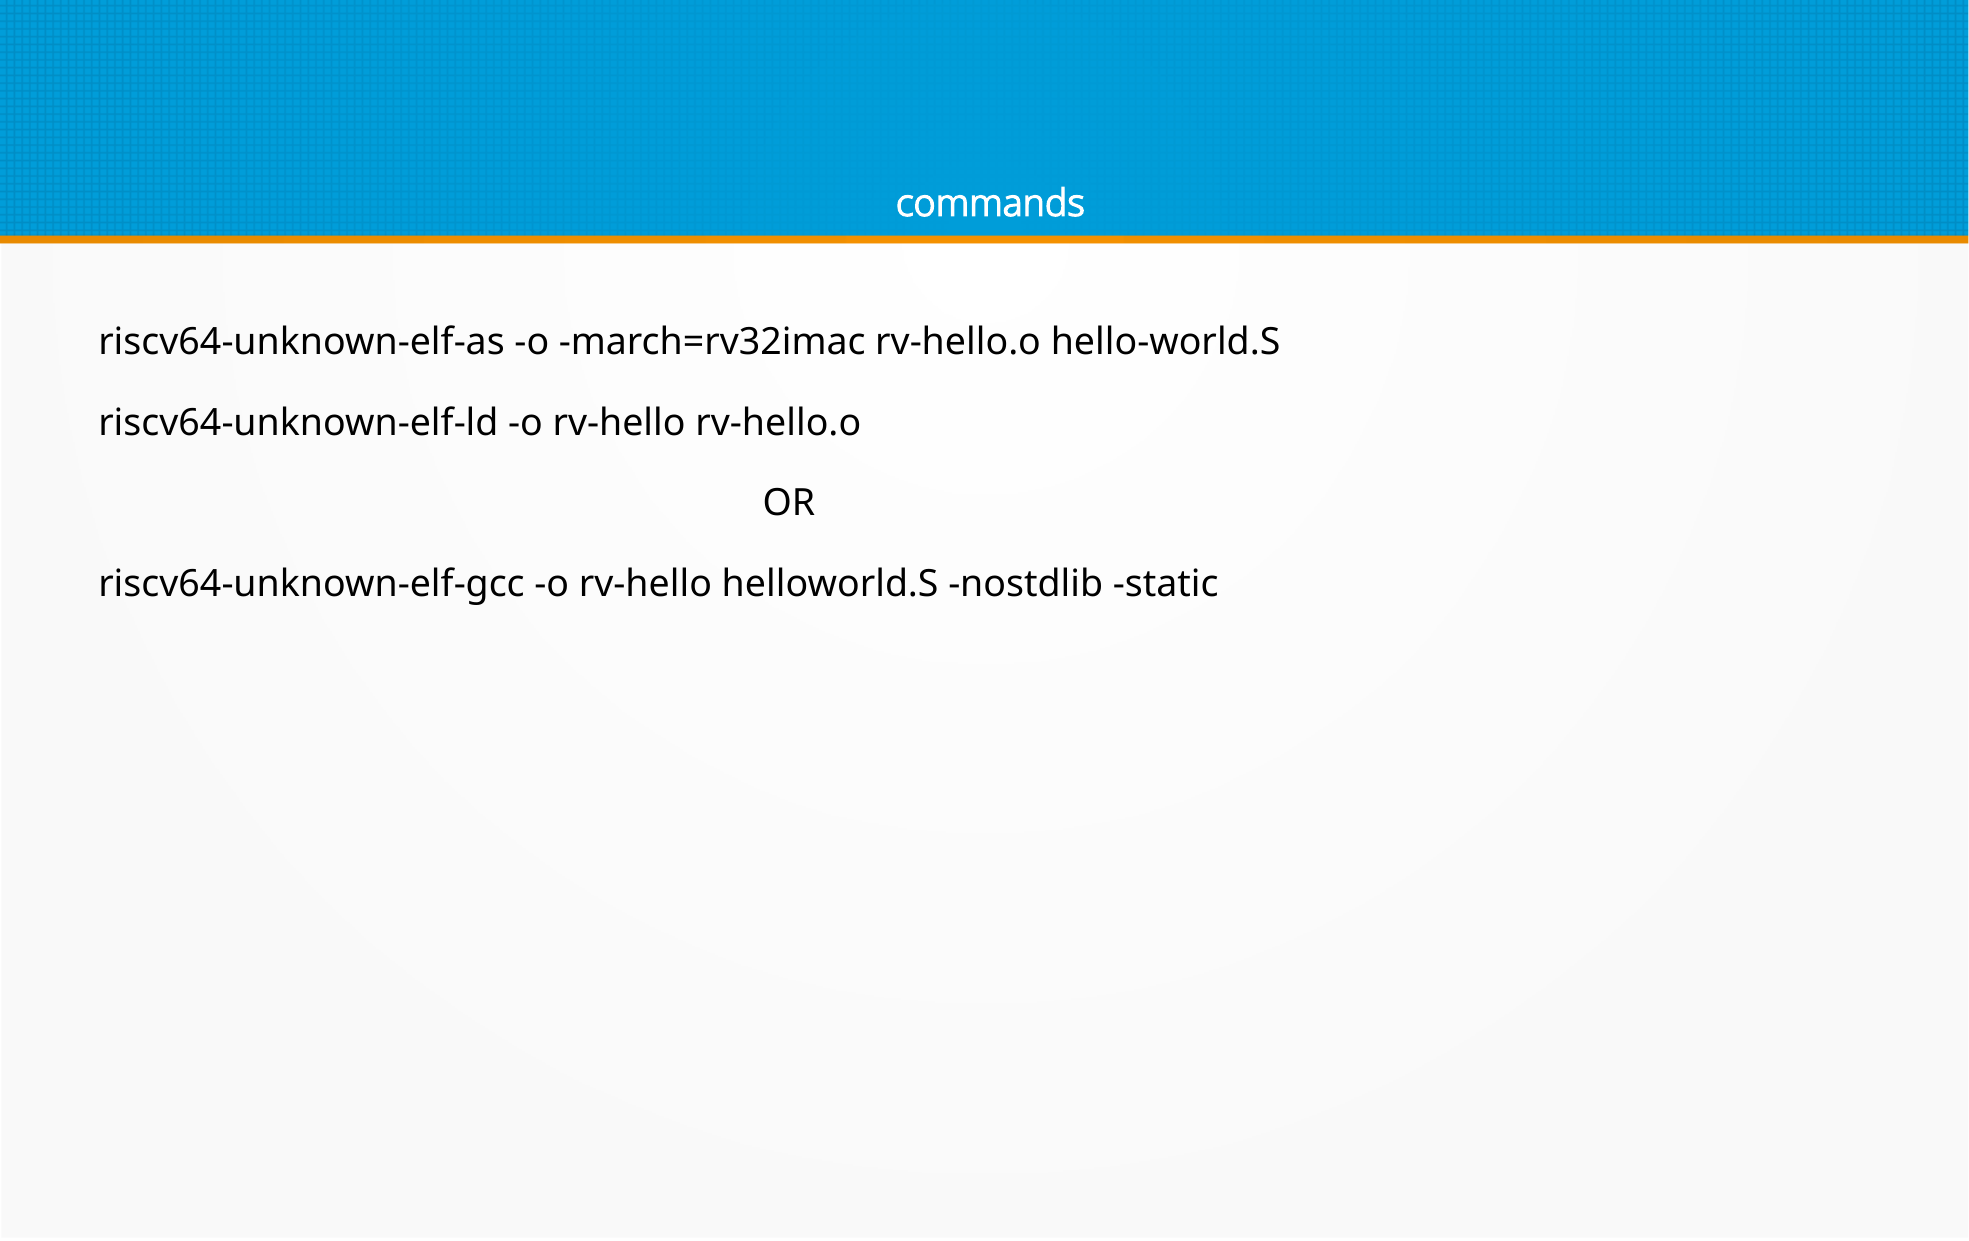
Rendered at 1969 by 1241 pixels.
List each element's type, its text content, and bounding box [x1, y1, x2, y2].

title commands [98, 19, 1870, 227]
list riscv64-unknown-elf-as -o -march=rv32imac rv-hello.o hello-world.S riscv64-unknown-elf-ld -o rv-hello rv-hello.o OR riscv64-unknown-elf-gcc -o rv-hello helloworld.S -nostdlib -static [98, 315, 1861, 1081]
picture [0, 236, 1969, 1241]
